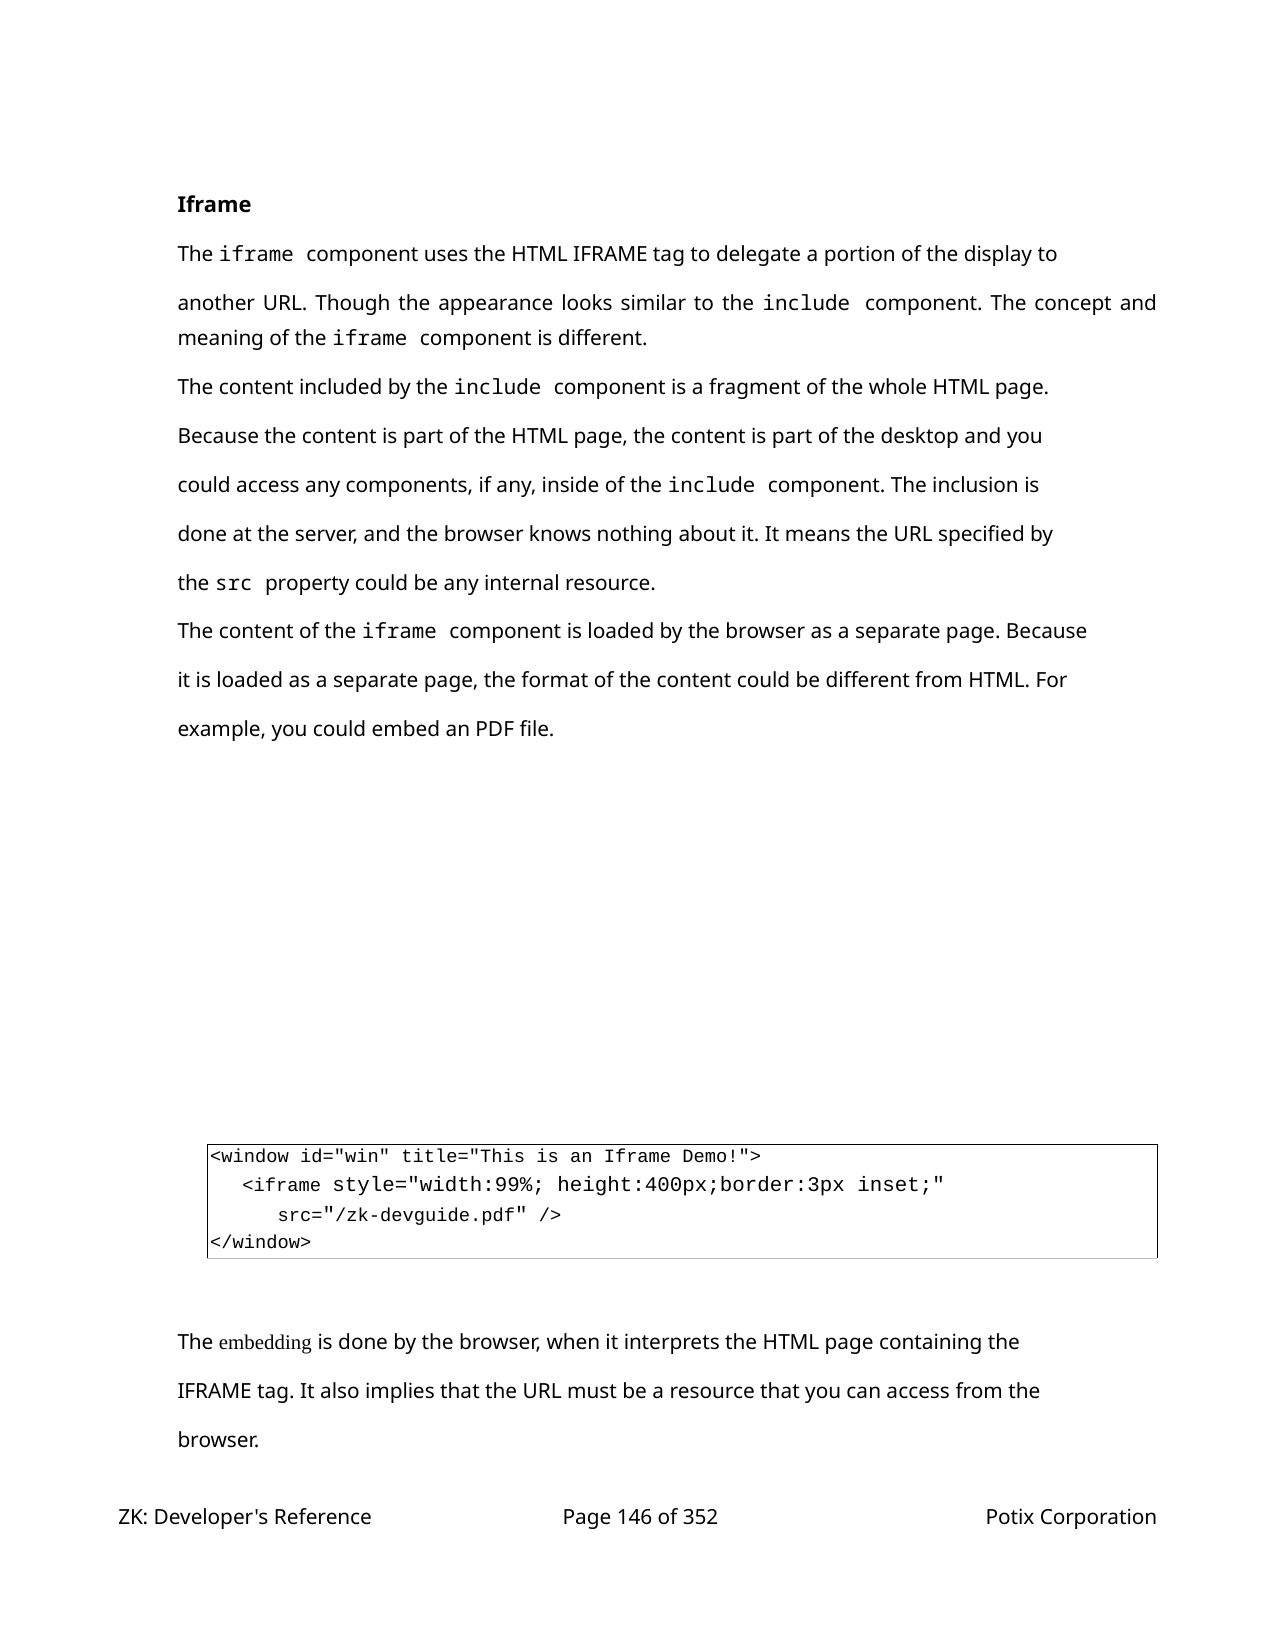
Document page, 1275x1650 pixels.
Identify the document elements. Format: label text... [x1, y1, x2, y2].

text the src property could be any internal resource. [177, 568, 1157, 596]
text another URL. Though the appearance looks similar to the include component. The concept and meaning of the iframe component is different. [177, 288, 1157, 352]
text The content of the iframe component is loaded by the browser as a separate page. Because [177, 617, 1157, 645]
text <iframe style="width:99%; height:400px;border:3px inset;" [208, 1171, 1157, 1198]
text Because the content is part of the HTML page, the content is part of the desktop and you [177, 421, 1157, 449]
text done at the server, and the browser knows nothing about it. It means the URL specified by [177, 519, 1157, 547]
text The content included by the include component is a fragment of the whole HTML page. [177, 372, 1157, 401]
text <window id="win" title="This is an Iframe Demo!"> [208, 1145, 1157, 1168]
text it is loaded as a separate page, the format of the content could be different from HTML. For [177, 666, 1157, 694]
text src="/zk-devguide.pdf" /> [208, 1201, 1157, 1227]
text IFRAME tag. It also implies that the URL must be a resource that you can access from the [177, 1376, 1157, 1404]
text browser. [177, 1425, 1157, 1453]
text could access any components, if any, inside of the include component. The inclusion is [177, 470, 1157, 498]
text </window> [208, 1230, 1157, 1258]
text example, you could embed an PDF file. [177, 714, 1157, 743]
text The iframe component uses the HTML IFRAME tag to delegate a portion of the display to [177, 239, 1157, 268]
subtitle Iframe [177, 189, 1157, 219]
text The embedding is done by the browser, when it interprets the HTML page containing the [177, 1327, 1157, 1355]
